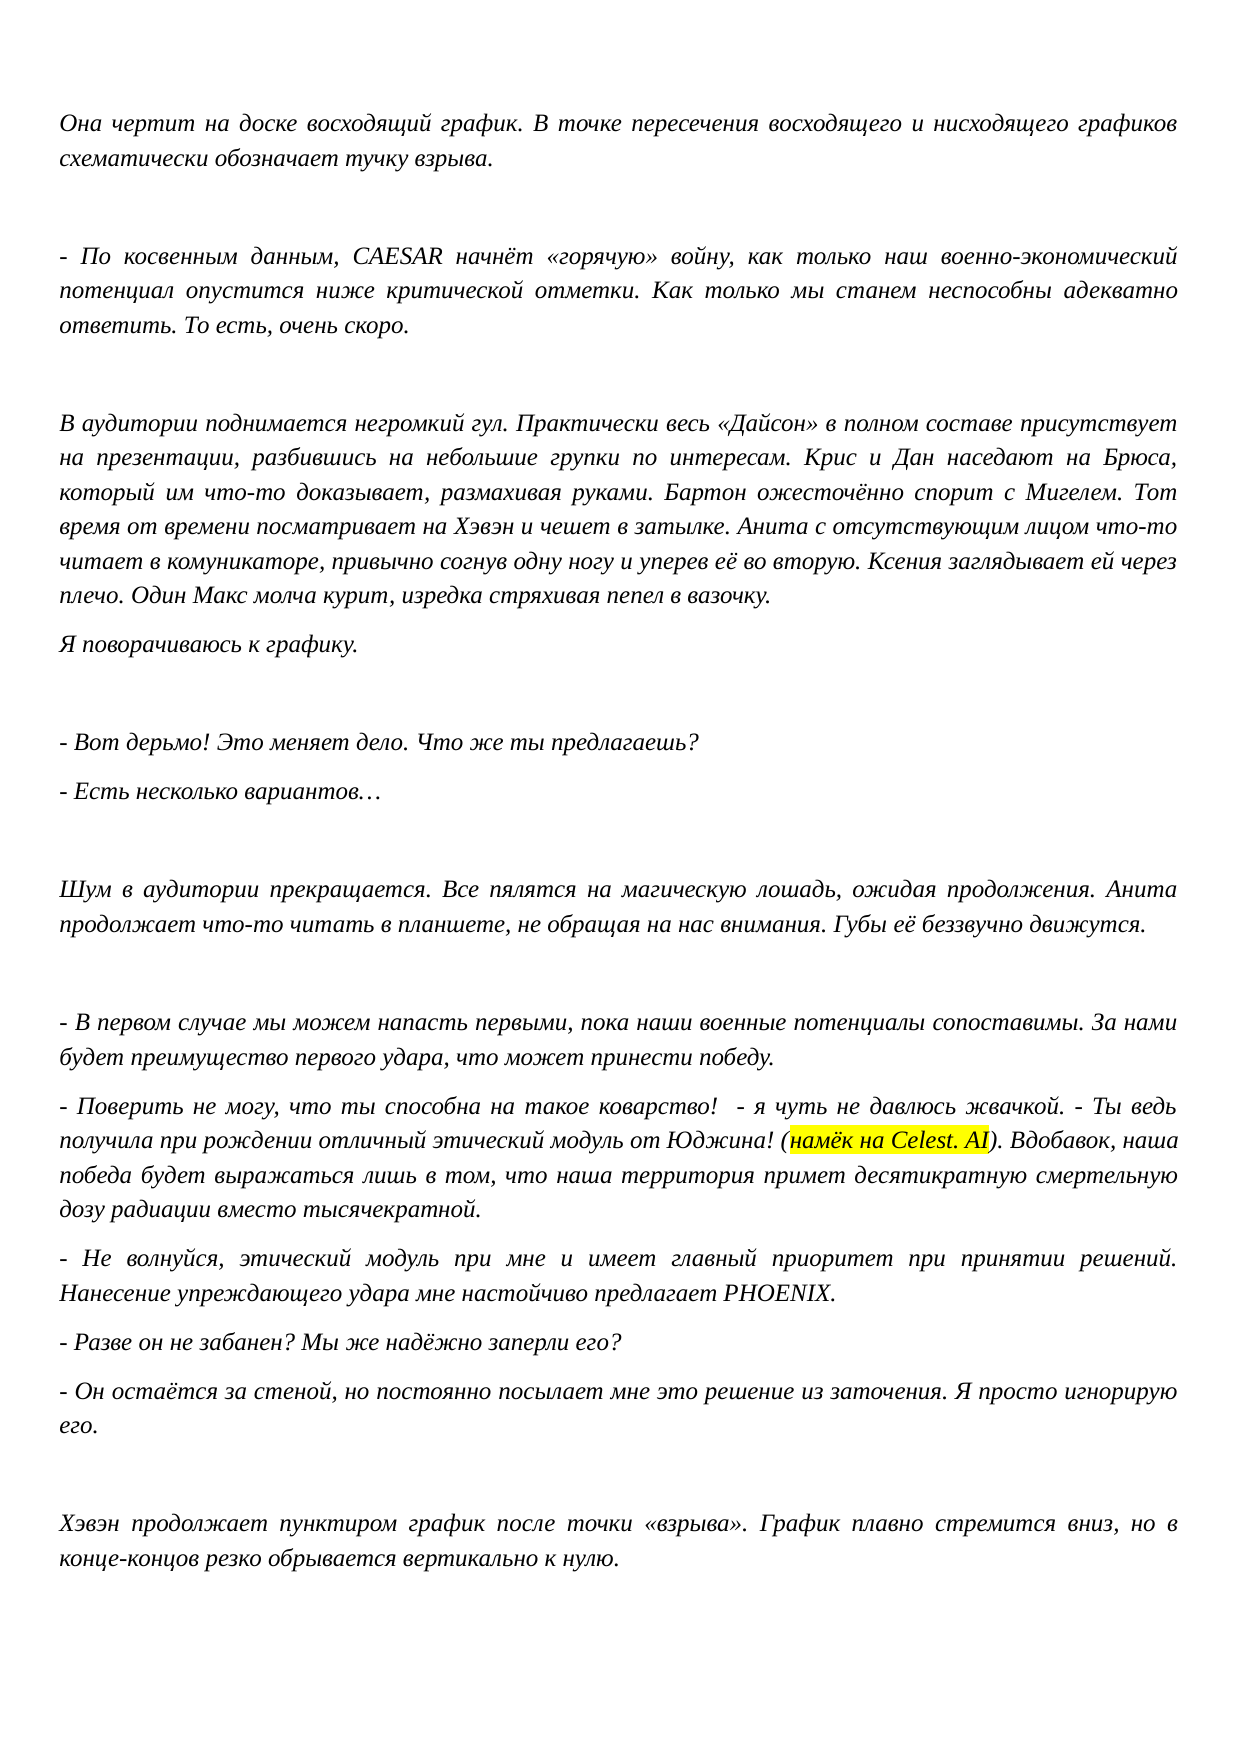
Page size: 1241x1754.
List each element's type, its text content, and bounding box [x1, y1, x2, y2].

text В аудитории поднимается негромкий гул. Практически весь «Дайсон» в полном составе присутствует на презентации, разбившись на небольшие групки по интересам. Крис и Дан наседают на Брюса, который им что-то доказывает, размахивая руками. Бартон ожесточённо спорит с Мигелем. Тот время от времени посматривает на Хэвэн и чешет в затылке. Анита с отсутствующим лицом что-то читает в комуникаторе, привычно согнув одну ногу и уперев её во вторую. Ксения заглядывает ей через плечо. Один Макс молча курит, изредка стряхивая пепел в вазочку. [59, 408, 1181, 609]
text - Поверить не могу, что ты способна на такое коварство! - я чуть не давлюсь жвачкой. - Ты ведь получила при рождении отличный этический модуль от Юджина! (намёк на Celest. AI). Вдобавок, наша победа будет выражаться лишь в том, что наша территория примет десятикратную смертельную дозу радиации вместо тысячекратной. [59, 1091, 1181, 1223]
text - По косвенным данным, CAESAR начнёт «горячую» войну, как только наш военно-экономический потенциал опустится ниже критической отметки. Как только мы станем неспособны адекватно ответить. То есть, очень скоро. [59, 241, 1181, 338]
text Она чертит на доске восходящий график. В точке пересечения восходящего и нисходящего графиков схематически обозначает тучку взрыва. [59, 108, 1181, 171]
text - Он остаётся за стеной, но постоянно посылает мне это решение из заточения. Я просто игнорирую его. [59, 1376, 1181, 1439]
text - Вот дерьмо! Это меняет дело. Что же ты предлагаешь? [59, 727, 1181, 756]
text - Не волнуйся, этический модуль при мне и имеет главный приоритет при принятии решений. Нанесение упреждающего удара мне настойчиво предлагает PHOENIX. [59, 1243, 1181, 1306]
text - В первом случае мы можем напасть первыми, пока наши военные потенциалы сопоставимы. За нами будет преимущество первого удара, что может принести победу. [59, 1007, 1181, 1070]
text - Разве он не забанен? Мы же надёжно заперли его? [59, 1327, 1181, 1356]
text - Есть несколько вариантов… [59, 776, 1181, 805]
text Хэвэн продолжает пунктиром график после точки «взрыва». График плавно стремится вниз, но в конце-концов резко обрывается вертикально к нулю. [59, 1508, 1181, 1572]
text Я поворачиваюсь к графику. [59, 629, 1181, 658]
text Шум в аудитории прекращается. Все пялятся на магическую лошадь, ожидая продолжения. Анита продолжает что-то читать в планшете, не обращая на нас внимания. Губы её беззвучно движутся. [59, 874, 1181, 938]
